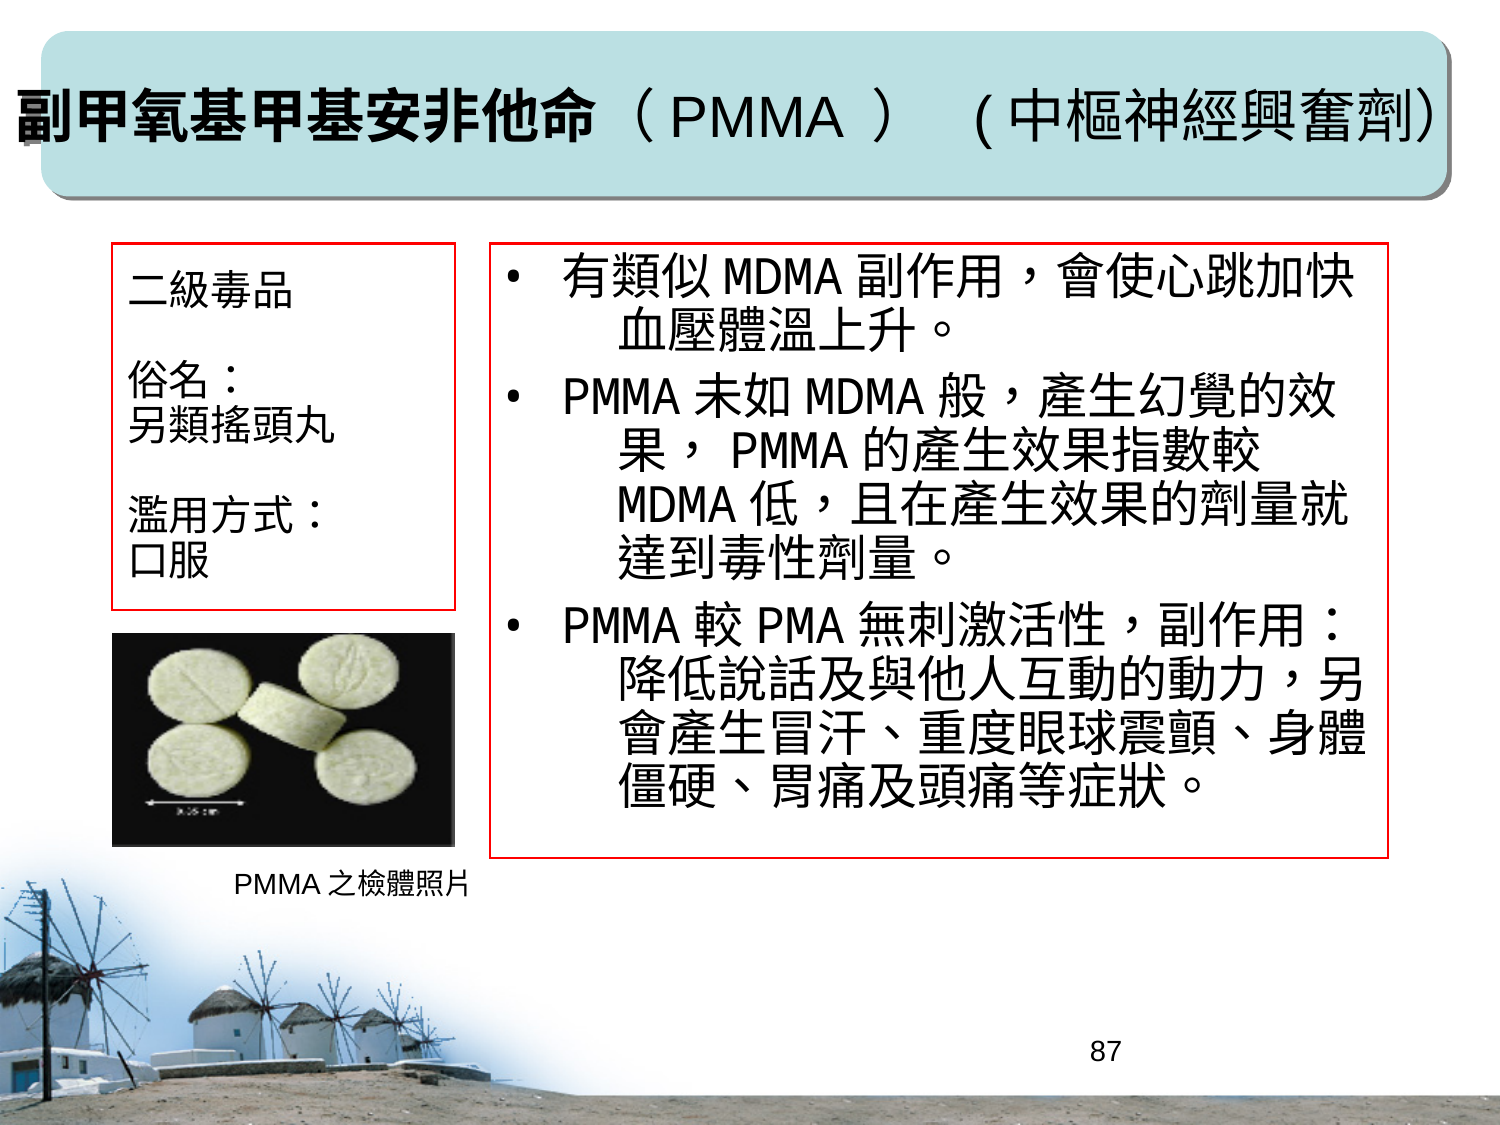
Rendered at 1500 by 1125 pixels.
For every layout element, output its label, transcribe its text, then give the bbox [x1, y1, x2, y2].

picture [0, 101, 1500, 1125]
text_box PMMA之檢體照片 [219, 858, 504, 908]
title 二級毒品 俗名： 另類搖頭丸 濫用方式： 口服 [112, 243, 455, 610]
list 有類似MDMA副作用，會使心跳加快血壓體溫上升。 PMMA未如MDMA般，產生幻覺的效果，PMMA的產生效果指數較MDMA低，且在產生效果的劑量就達到毒性劑量。 PMMA較PMA無刺激活性，副作用：降低說話及與他人互動的動力，另會產生冒汗、重度眼球震顫、身體僵硬、胃痛及頭痛等症狀。 [490, 243, 1388, 858]
text_box [1074, 1024, 1426, 1103]
text_box 副甲氧基甲基安非他命（PMMA ） (中樞神經興奮劑） [41, 31, 1447, 197]
picture [27, 104, 41, 108]
